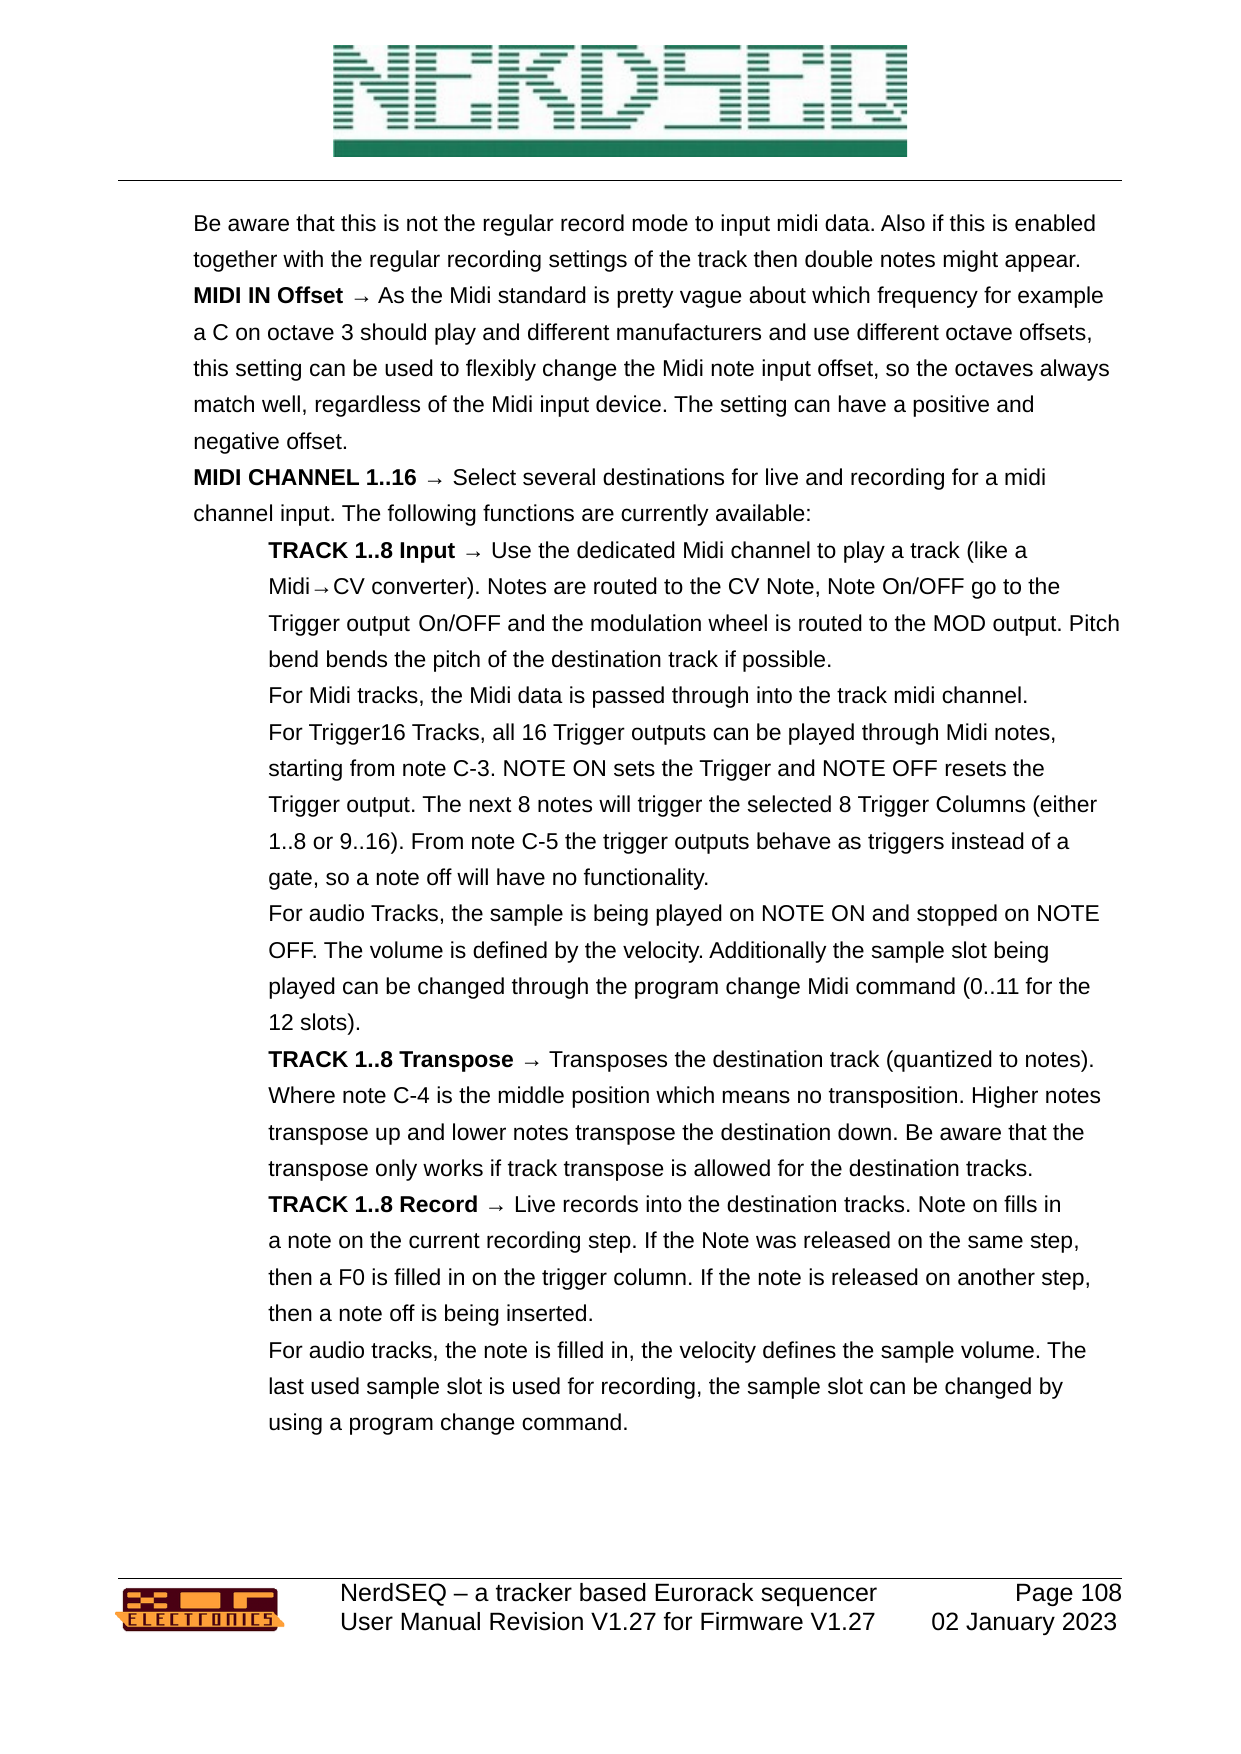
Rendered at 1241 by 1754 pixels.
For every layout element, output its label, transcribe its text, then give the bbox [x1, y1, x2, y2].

picture [115, 1584, 285, 1634]
text Be aware that this is not the regular record mode to input midi data. Also if this is enabled together with the regular recording settings of the track then double notes might appear. [118, 209, 1122, 272]
text For audio Tracks, the sample is being played on NOTE ON and stopped on NOTE OFF. The volume is defined by the velocity. Additionally the sample slot being played can be changed through the program change Midi command (0..11 for the 12 slots). [118, 900, 1122, 1036]
picture [333, 45, 908, 157]
text MIDI CHANNEL 1..16 → Select several destinations for live and recording for a midi channel input. The following functions are currently available: [118, 464, 1122, 527]
text For Trigger16 Tracks, all 16 Trigger outputs can be played through Midi notes, starting from note C-3. NOTE ON sets the Trigger and NOTE OFF resets the Trigger output. The next 8 notes will trigger the selected 8 Trigger Columns (either 1..8 or 9..16). From note C-5 the trigger outputs behave as triggers instead of a gate, so a note off will have no functionality. [118, 718, 1122, 890]
text For audio tracks, the note is filled in, the velocity defines the sample volume. The last used sample slot is used for recording, the sample slot can be changed by using a program change command. [118, 1337, 1122, 1436]
text TRACK 1..8 Transpose → Transposes the destination track (quantized to notes). Where note C-4 is the middle position which means no transposition. Higher notes transpose up and lower notes transpose the destination down. Be aware that the transpose only works if track transpose is allowed for the destination tracks. [118, 1046, 1122, 1181]
text MIDI IN Offset → As the Midi standard is pretty vague about which frequency for example a C on octave 3 should play and different manufacturers and use different octave offsets, this setting can be used to flexibly change the Midi note input offset, so the octaves always match well, regardless of the Midi input device. The setting can have a positive and negative offset. [193, 282, 1122, 454]
text For Midi tracks, the Midi data is passed through into the track midi channel. [118, 682, 1122, 708]
text TRACK 1..8 Input → Use the dedicated Midi channel to play a track (like a Midi→CV converter). Notes are routed to the CV Note, Note On/OFF go to the Trigger output On/OFF and the modulation wheel is routed to the MOD output. Pitch bend bends the pitch of the destination track if possible. [118, 537, 1122, 672]
text TRACK 1..8 Record → Live records into the destination tracks. Note on fills in a note on the current recording step. If the Note was released on the same step, then a F0 is filled in on the trigger column. If the note is released on another step, then a note off is being inserted. [118, 1191, 1122, 1327]
